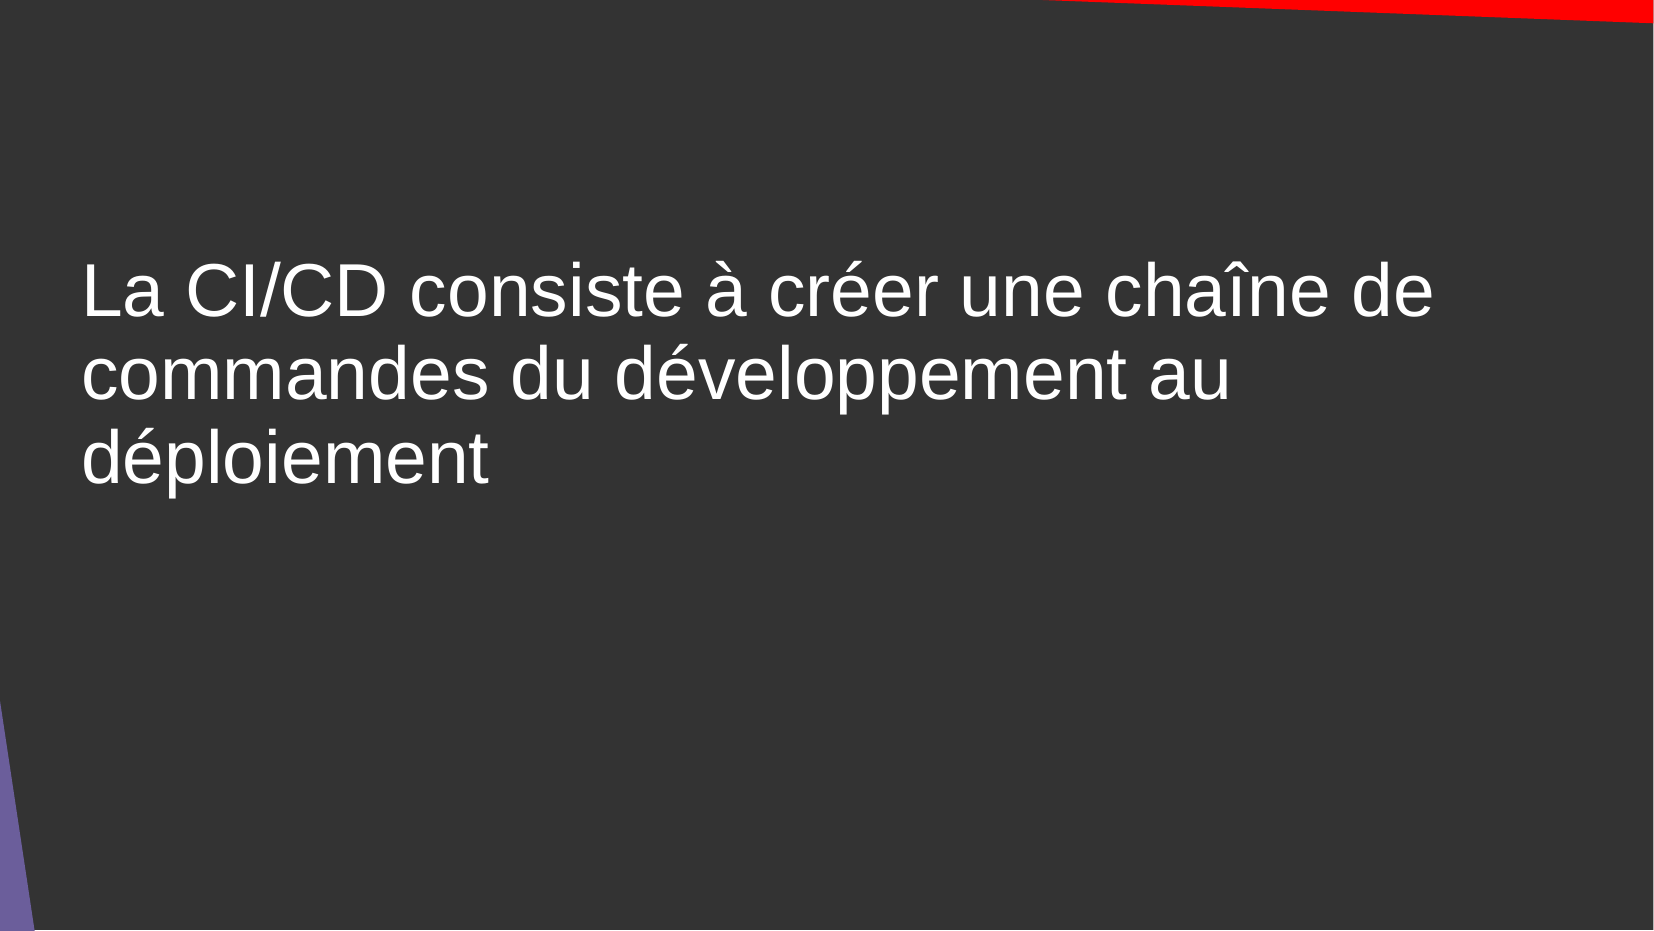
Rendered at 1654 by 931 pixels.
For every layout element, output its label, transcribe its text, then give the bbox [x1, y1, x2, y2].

list La CI/CD consiste à créer une chaîne de commandes du développement au déploiement [80, 248, 1560, 520]
text_box [1042, 0, 1654, 24]
text_box [0, 700, 35, 931]
